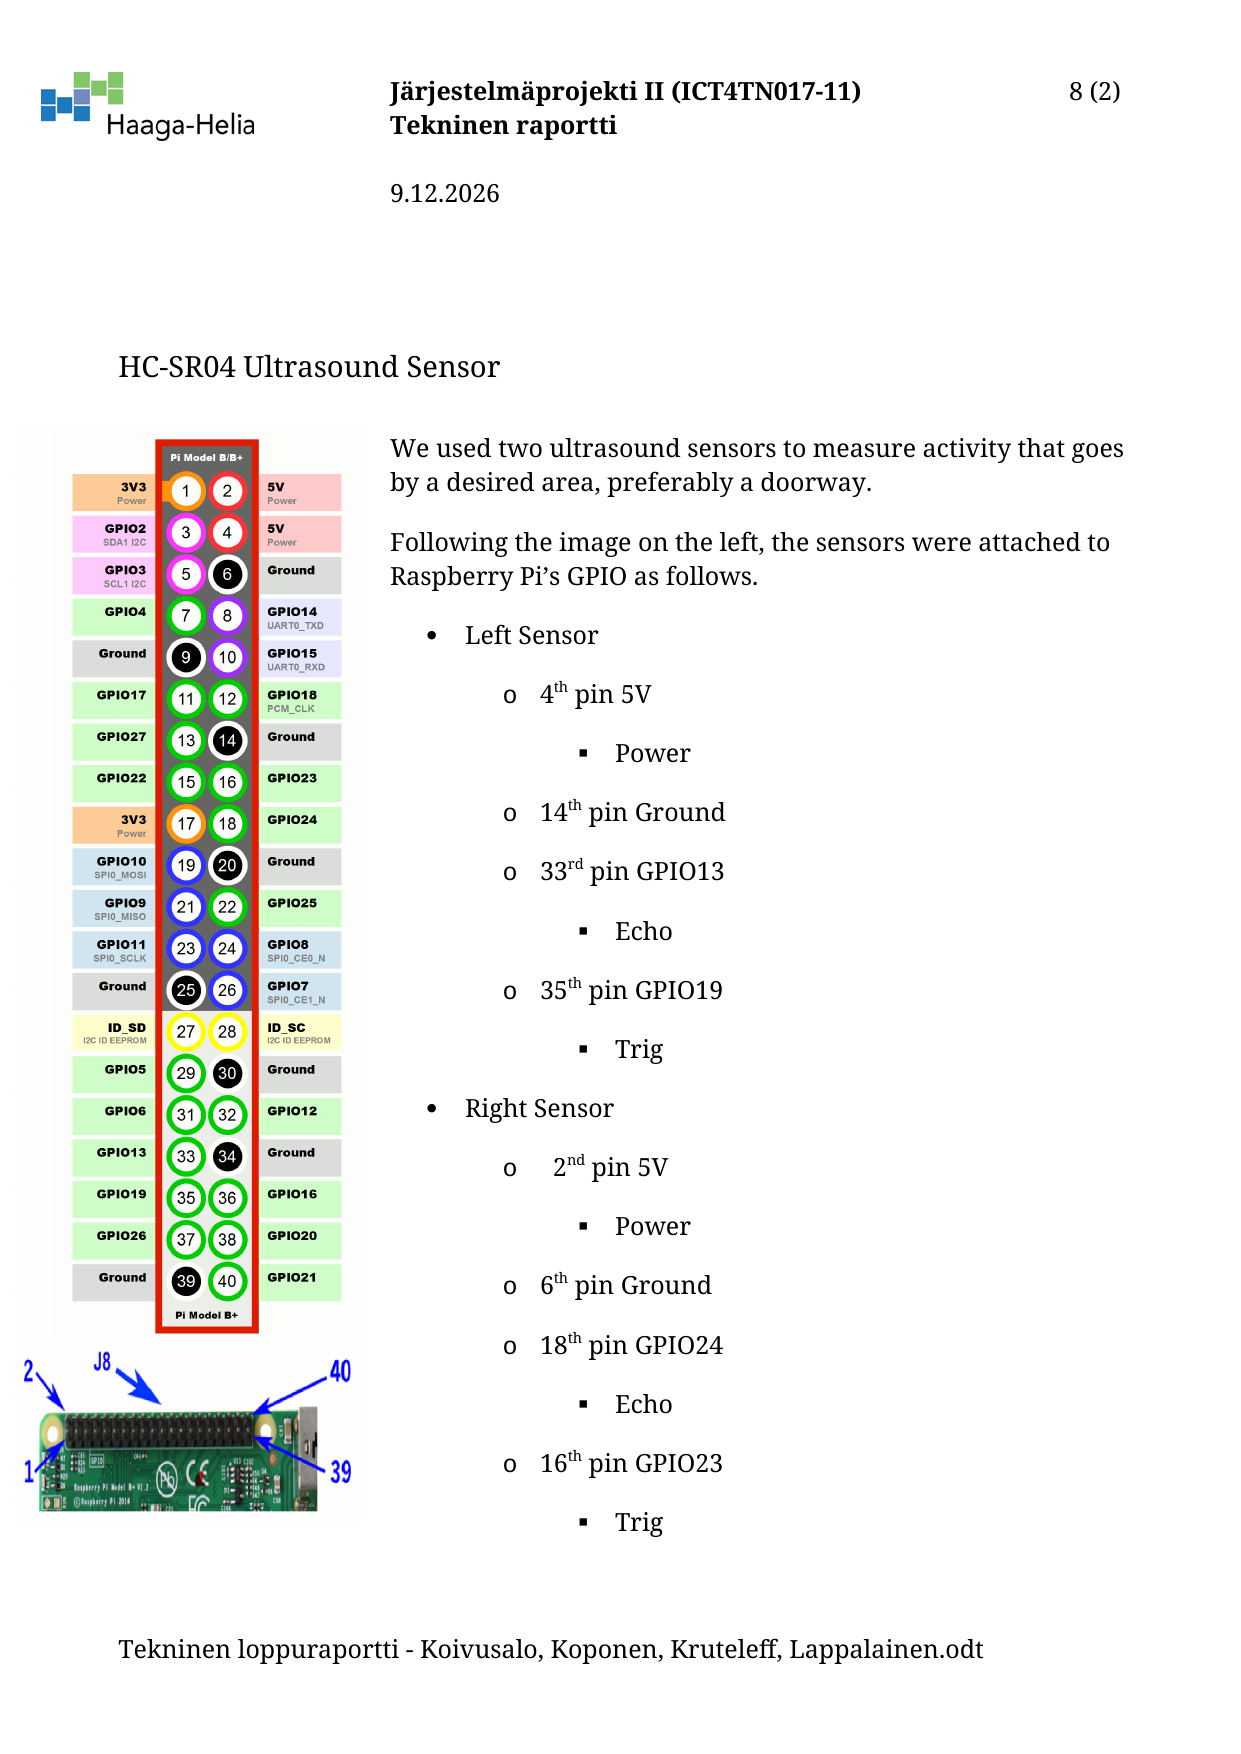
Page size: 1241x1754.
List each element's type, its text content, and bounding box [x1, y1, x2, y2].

list Trig [577, 1032, 1152, 1066]
list 4th pin 5V [502, 676, 1152, 711]
list 35th pin GPIO19 [502, 972, 1152, 1007]
list 6th pin Ground [502, 1268, 1152, 1302]
list Left Sensor [427, 617, 1152, 651]
list 33rd pin GPIO13 [502, 854, 1152, 888]
list Echo [577, 913, 1152, 947]
list 2nd pin 5V [502, 1150, 1152, 1184]
list 18th pin GPIO24 [502, 1327, 1152, 1362]
text Following the image on the left, the sensors were attached to Raspberry Pi’s GPIO as follows. [390, 524, 1152, 592]
list Echo [577, 1387, 1152, 1421]
subtitle HC-SR04 Ultrasound Sensor [118, 346, 1152, 386]
list Right Sensor [427, 1091, 1152, 1125]
list 16th pin GPIO23 [502, 1446, 1152, 1480]
list Trig [577, 1505, 1152, 1539]
list Power [577, 1209, 1152, 1243]
list Power [577, 736, 1152, 770]
text We used two ultrasound sensors to measure activity that goes by a desired area, preferably a doorway. [390, 431, 1152, 499]
list 14th pin Ground [502, 795, 1152, 829]
